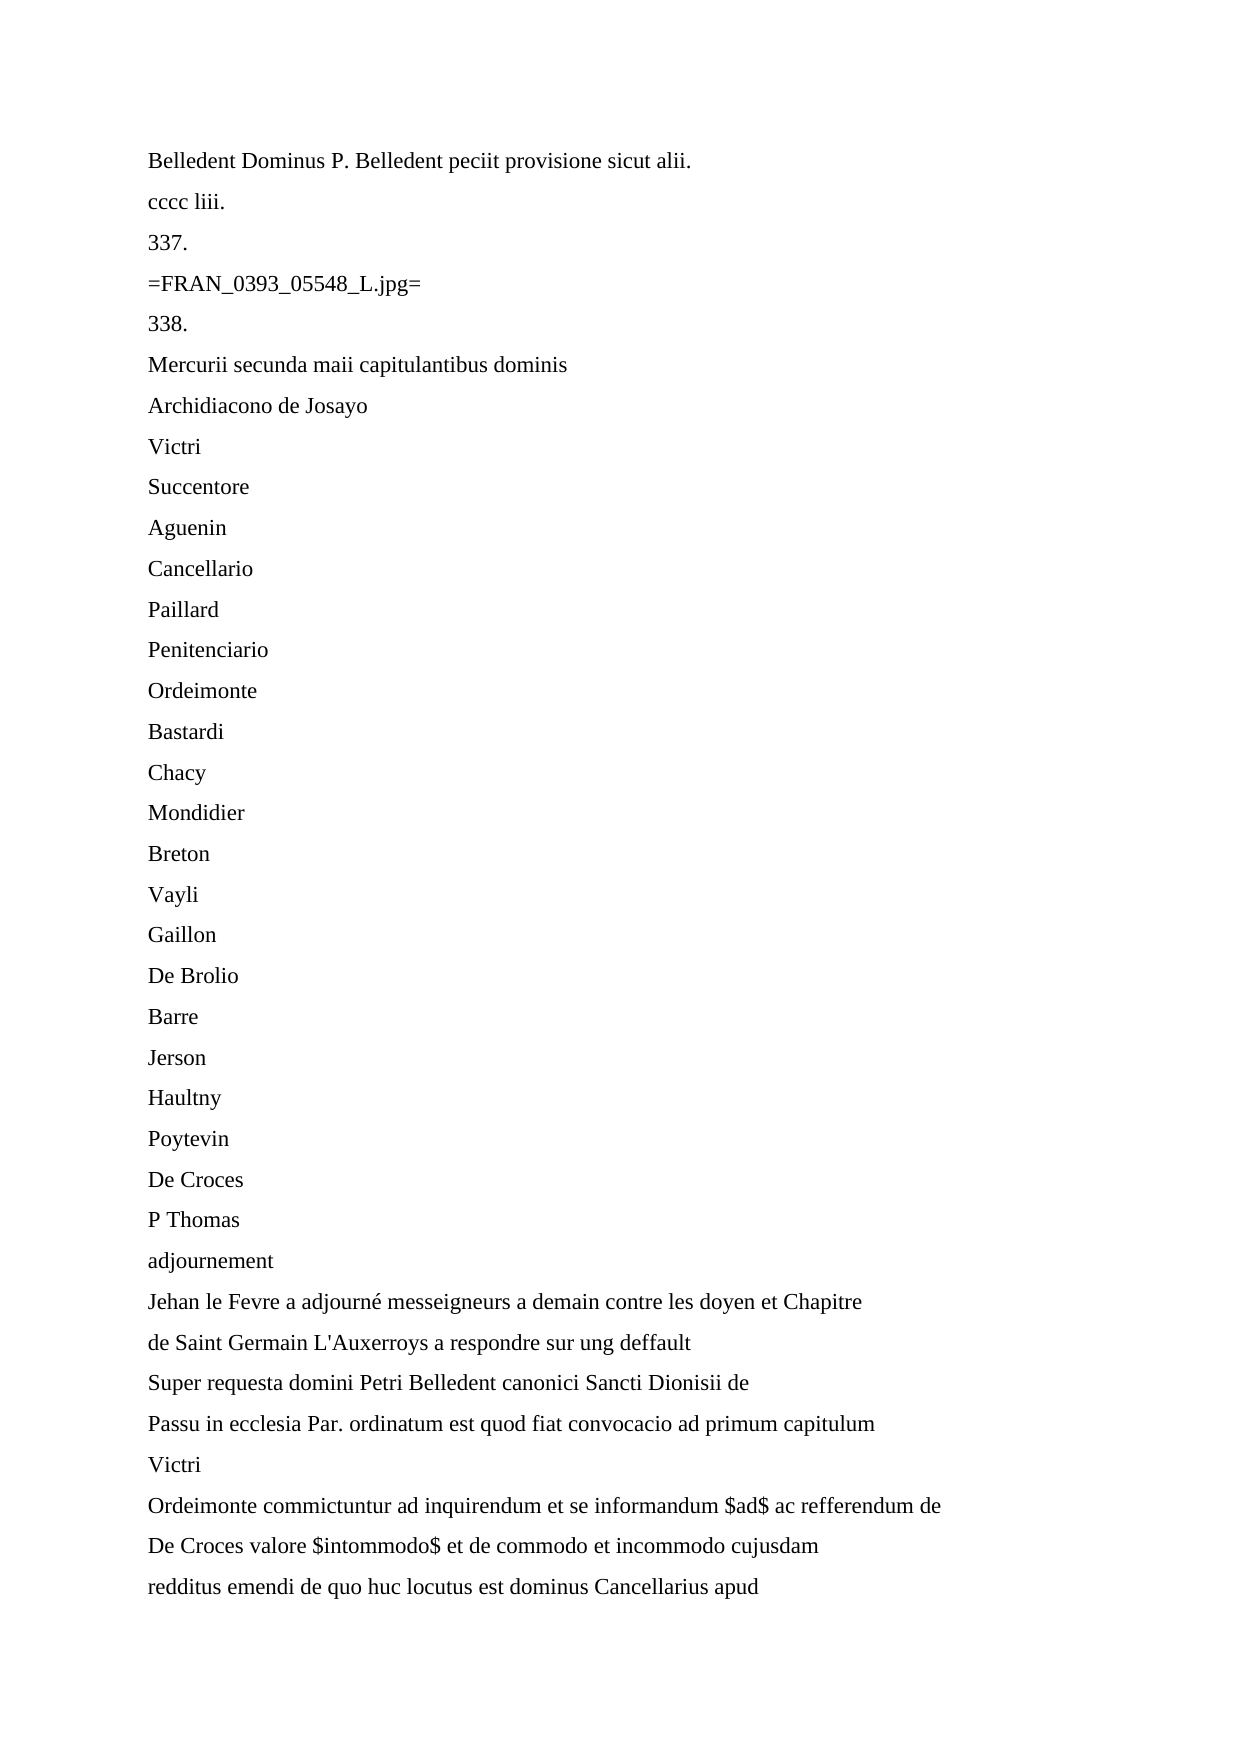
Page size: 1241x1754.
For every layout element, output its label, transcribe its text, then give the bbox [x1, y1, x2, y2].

text =FRAN_0393_05548_L.jpg= [148, 270, 1093, 296]
text de Saint Germain L'Auxerroys a respondre sur ung deffault [148, 1329, 1093, 1355]
text Vayli [148, 881, 1093, 907]
text Victri [148, 433, 1093, 459]
text P Thomas [148, 1207, 1093, 1233]
text Jerson [148, 1044, 1093, 1070]
text Breton [148, 840, 1093, 866]
text Victri [148, 1451, 1093, 1477]
text Super requesta domini Petri Belledent canonici Sancti Dionisii de [148, 1369, 1093, 1396]
text De Croces valore $intommodo$ et de commodo et incommodo cujusdam [148, 1532, 1093, 1559]
text cccc liii. [148, 188, 1093, 215]
text Jehan le Fevre a adjourné messeigneurs a demain contre les doyen et Chapitre [148, 1288, 1093, 1314]
text 338. [148, 311, 1093, 337]
text Mondidier [148, 799, 1093, 826]
text De Croces [148, 1166, 1093, 1192]
text Poytevin [148, 1125, 1093, 1151]
text Barre [148, 1003, 1093, 1029]
text Cancellario [148, 555, 1093, 581]
text Gaillon [148, 921, 1093, 948]
text De Brolio [148, 962, 1093, 988]
text Succentore [148, 473, 1093, 500]
text 337. [148, 229, 1093, 255]
text Aguenin [148, 514, 1093, 541]
text Paillard [148, 596, 1093, 622]
text Archidiacono de Josayo [148, 392, 1093, 418]
text Passu in ecclesia Par. ordinatum est quod fiat convocacio ad primum capitulum [148, 1410, 1093, 1437]
text adjournement [148, 1247, 1093, 1274]
text Penitenciario [148, 636, 1093, 663]
text Ordeimonte [148, 677, 1093, 703]
text Chacy [148, 758, 1093, 785]
text Belledent Dominus P. Belledent peciit provisione sicut alii. [148, 148, 1093, 174]
text Ordeimonte commictuntur ad inquirendum et se informandum $ad$ ac refferendum de [148, 1492, 1093, 1518]
text Mercurii secunda maii capitulantibus dominis [148, 351, 1093, 378]
text Haultny [148, 1084, 1093, 1111]
text redditus emendi de quo huc locutus est dominus Cancellarius apud [148, 1573, 1093, 1599]
text Bastardi [148, 718, 1093, 744]
